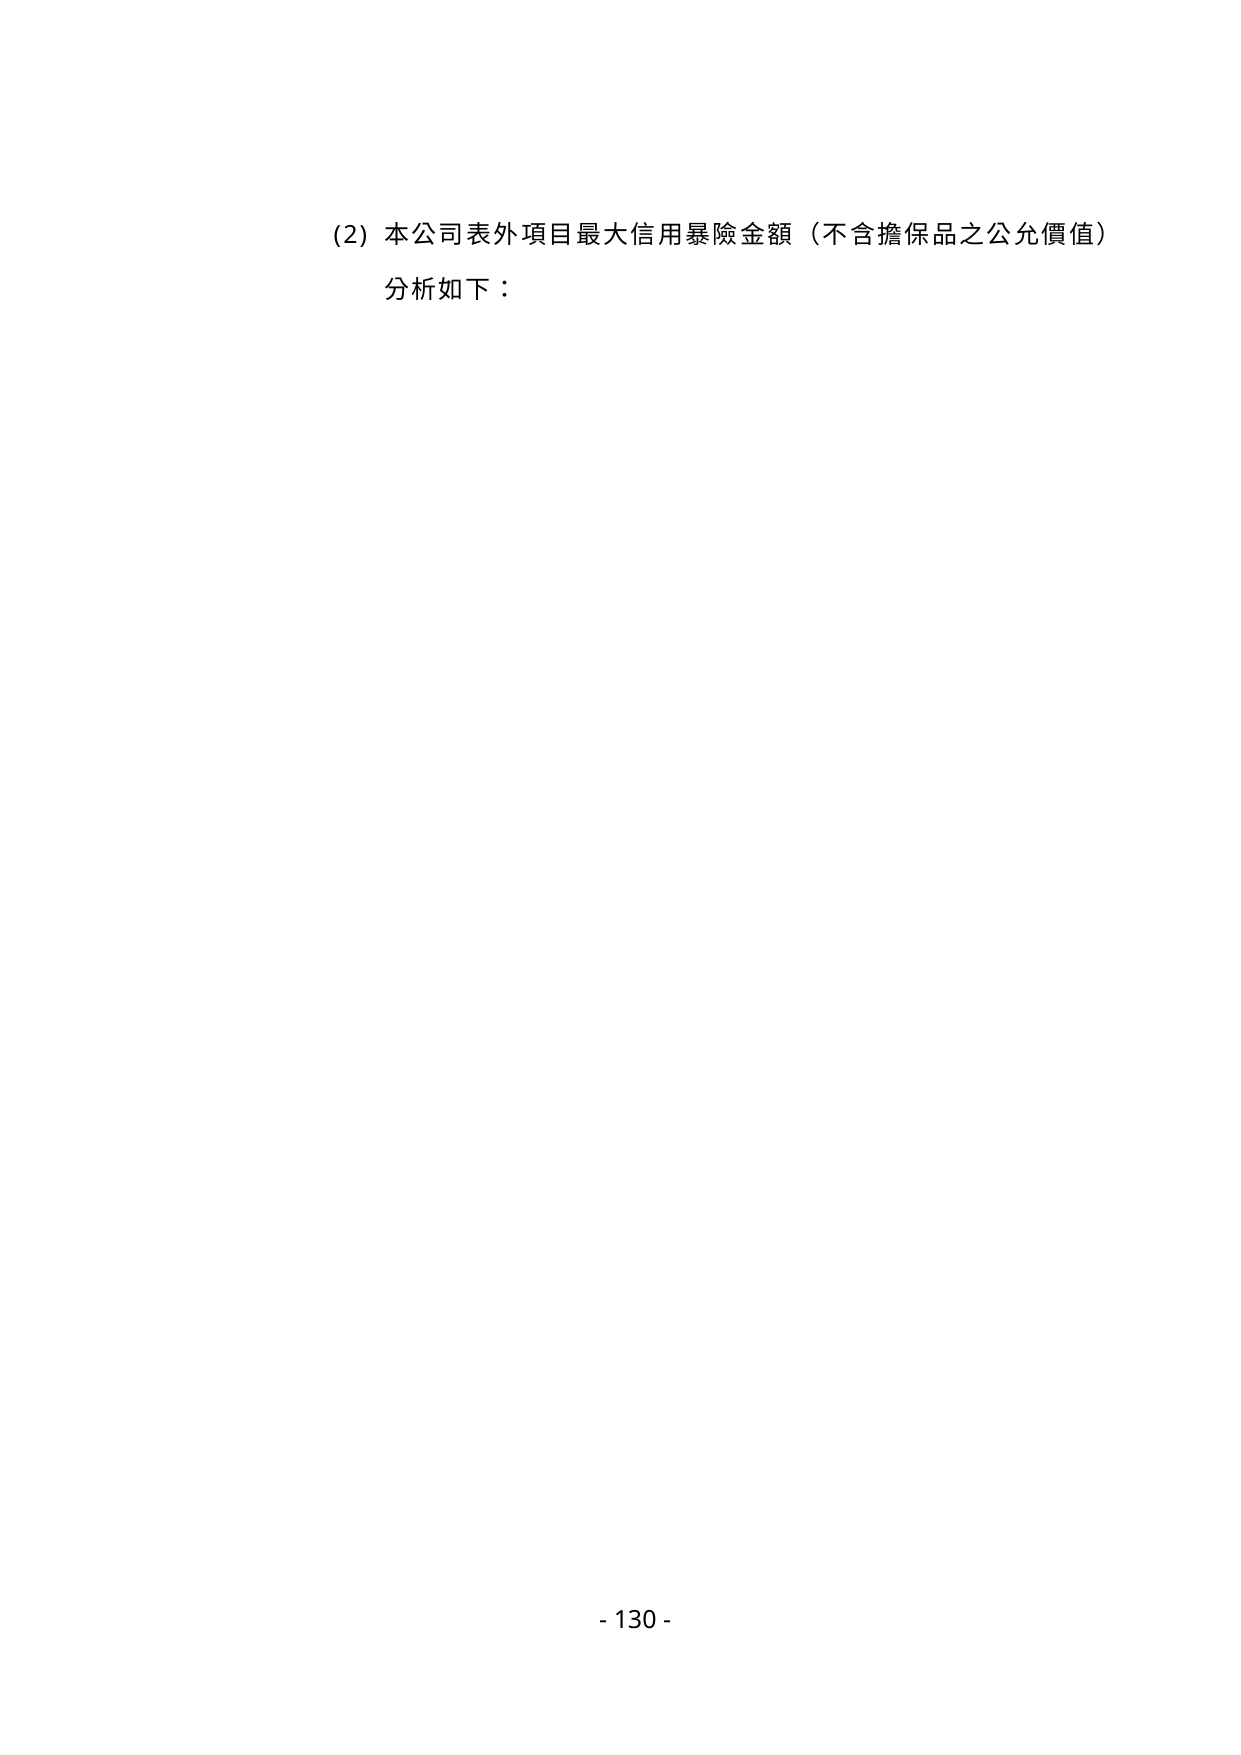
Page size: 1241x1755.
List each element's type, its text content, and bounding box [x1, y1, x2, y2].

text (2) 本公司表外項目最大信用暴險金額（不含擔保品之公允價值）分析如下： [325, 215, 1122, 305]
